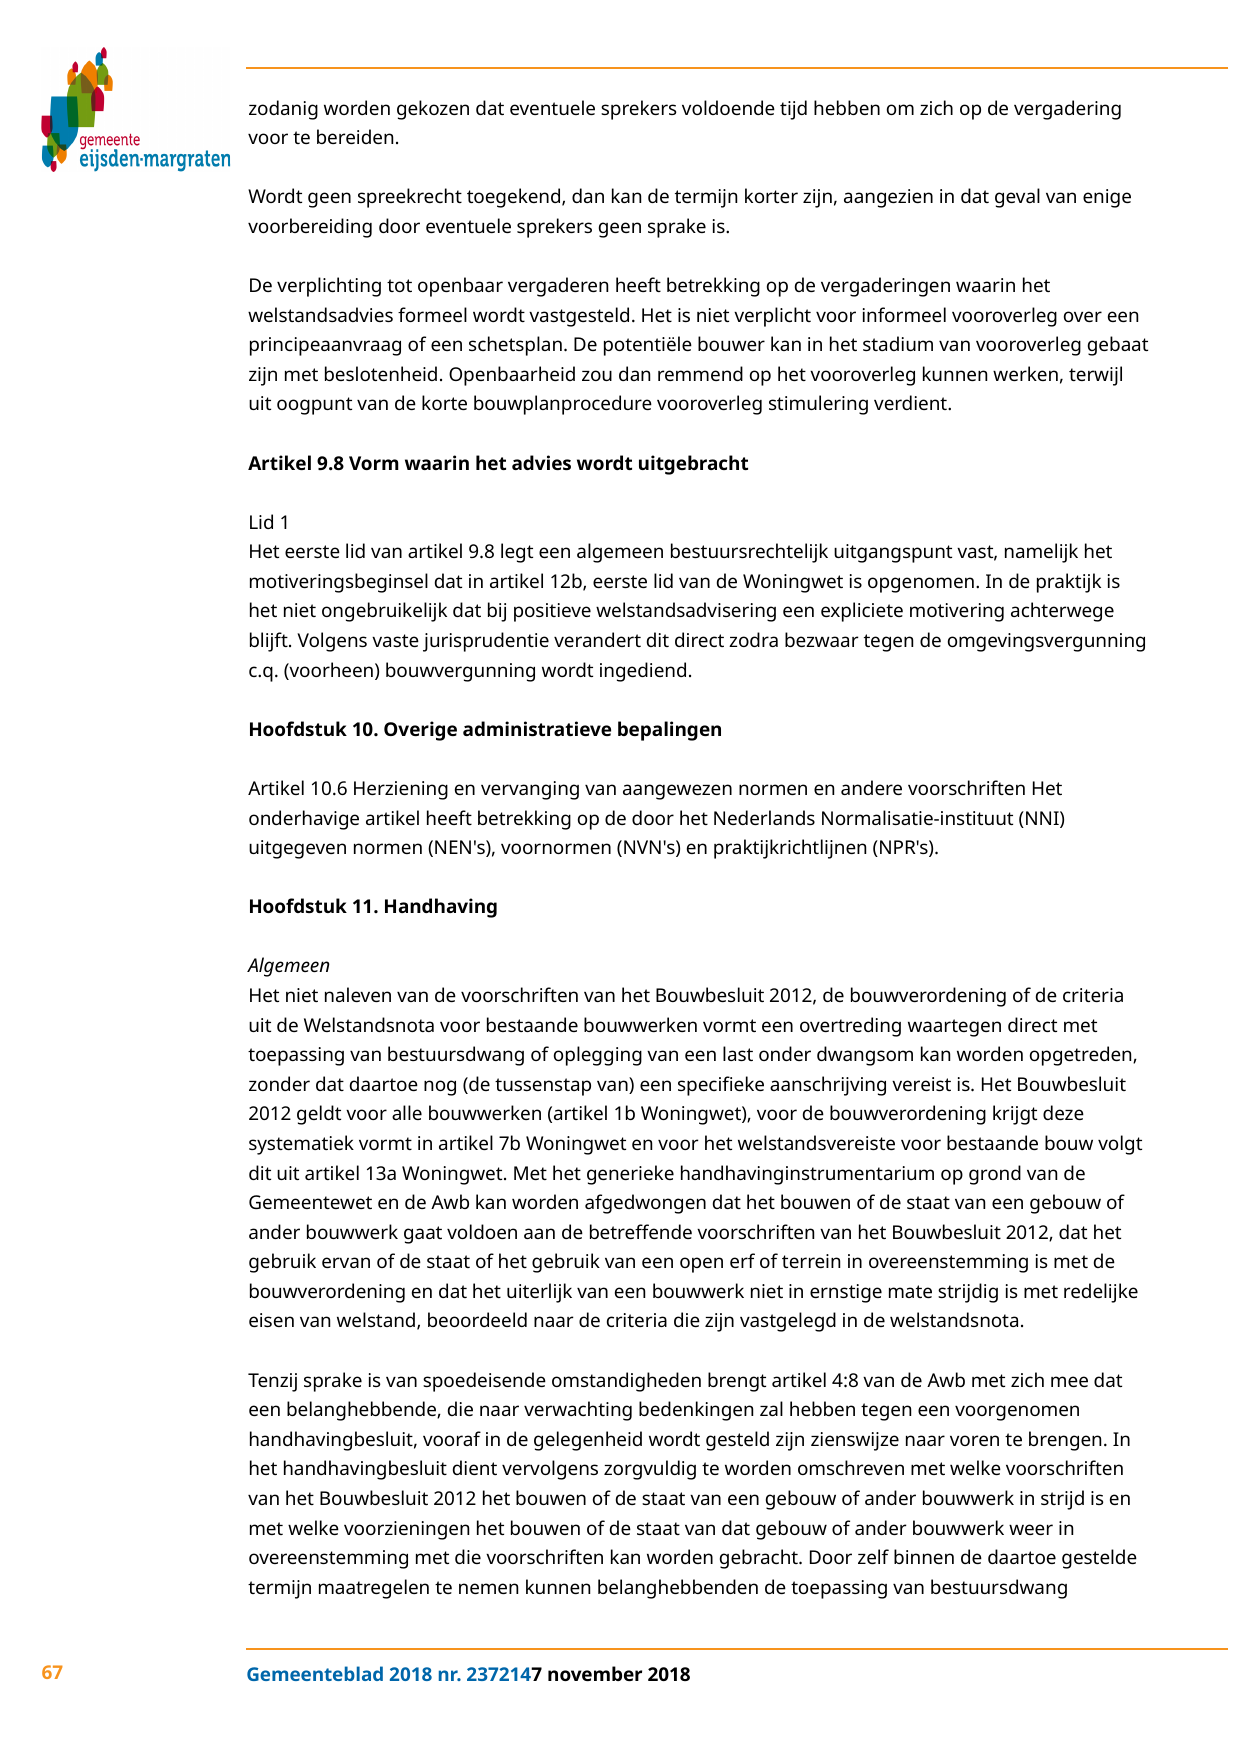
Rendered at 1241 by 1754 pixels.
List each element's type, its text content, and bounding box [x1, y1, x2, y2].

text Wordt geen spreekrecht toegekend, dan kan de termijn korter zijn, aangezien in dat geval van enige voorbereiding door eventuele sprekers geen sprake is. [248, 183, 1152, 239]
picture [41, 47, 231, 172]
text Lid 1 [248, 509, 1152, 535]
text Artikel 9.8 Vorm waarin het advies wordt uitgebracht [248, 450, 1152, 476]
text Algemeen [248, 953, 1152, 978]
text zodanig worden gekozen dat eventuele sprekers voldoende tijd hebben om zich op de vergadering voor te bereiden. [248, 95, 1152, 150]
text Het eerste lid van artikel 9.8 legt een algemeen bestuursrechtelijk uitgangspunt vast, namelijk het motiveringsbeginsel dat in artikel 12b, eerste lid van de Woningwet is opgenomen. In de praktijk is het niet ongebruikelijk dat bij positieve welstandsadvisering een expliciete motivering achterwege blijft. Volgens vaste jurisprudentie verandert dit direct zodra bezwaar tegen de omgevingsvergunning c.q. (voorheen) bouwvergunning wordt ingediend. [248, 538, 1152, 683]
text Artikel 10.6 Herziening en vervanging van aangewezen normen en andere voorschriften Het onderhavige artikel heeft betrekking op de door het Nederlands Normalisatie-instituut (NNI) uitgegeven normen (NEN's), voornormen (NVN's) en praktijkrichtlijnen (NPR's). [248, 775, 1152, 860]
text Tenzij sprake is van spoedeisende omstandigheden brengt artikel 4:8 van de Awb met zich mee dat een belanghebbende, die naar verwachting bedenkingen zal hebben tegen een voorgenomen handhavingbesluit, vooraf in de gelegenheid wordt gesteld zijn zienswijze naar voren te brengen. In het handhavingbesluit dient vervolgens zorgvuldig te worden omschreven met welke voorschriften van het Bouwbesluit 2012 het bouwen of de staat van een gebouw of ander bouwwerk in strijd is en met welke voorzieningen het bouwen of de staat van dat gebouw of ander bouwwerk weer in overeenstemming met die voorschriften kan worden gebracht. Door zelf binnen de daartoe gestelde termijn maatregelen te nemen kunnen belanghebbenden de toepassing van bestuursdwang [248, 1367, 1152, 1600]
text Het niet naleven van de voorschriften van het Bouwbesluit 2012, de bouwverordening of de criteria uit de Welstandsnota voor bestaande bouwwerken vormt een overtreding waartegen direct met toepassing van bestuursdwang of oplegging van een last onder dwangsom kan worden opgetreden, zonder dat daartoe nog (de tussenstap van) een specifieke aanschrijving vereist is. Het Bouwbesluit 2012 geldt voor alle bouwwerken (artikel 1b Woningwet), voor de bouwverordening krijgt deze systematiek vormt in artikel 7b Woningwet en voor het welstandsvereiste voor bestaande bouw volgt dit uit artikel 13a Woningwet. Met het generieke handhavinginstrumentarium op grond van de Gemeentewet en de Awb kan worden afgedwongen dat het bouwen of de staat van een gebouw of ander bouwwerk gaat voldoen aan de betreffende voorschriften van het Bouwbesluit 2012, dat het gebruik ervan of de staat of het gebruik van een open erf of terrein in overeenstemming is met de bouwverordening en dat het uiterlijk van een bouwwerk niet in ernstige mate strijdig is met redelijke eisen van welstand, beoordeeld naar de criteria die zijn vastgelegd in de welstandsnota. [248, 982, 1152, 1333]
text Hoofdstuk 10. Overige administratieve bepalingen [248, 716, 1152, 742]
text De verplichting tot openbaar vergaderen heeft betrekking op de vergaderingen waarin het welstandsadvies formeel wordt vastgesteld. Het is niet verplicht voor informeel vooroverleg over een principeaanvraag of een schetsplan. De potentiële bouwer kan in het stadium van vooroverleg gebaat zijn met beslotenheid. Openbaarheid zou dan remmend op het vooroverleg kunnen werken, terwijl uit oogpunt van de korte bouwplanprocedure vooroverleg stimulering verdient. [248, 272, 1152, 416]
text Hoofdstuk 11. Handhaving [248, 893, 1152, 919]
